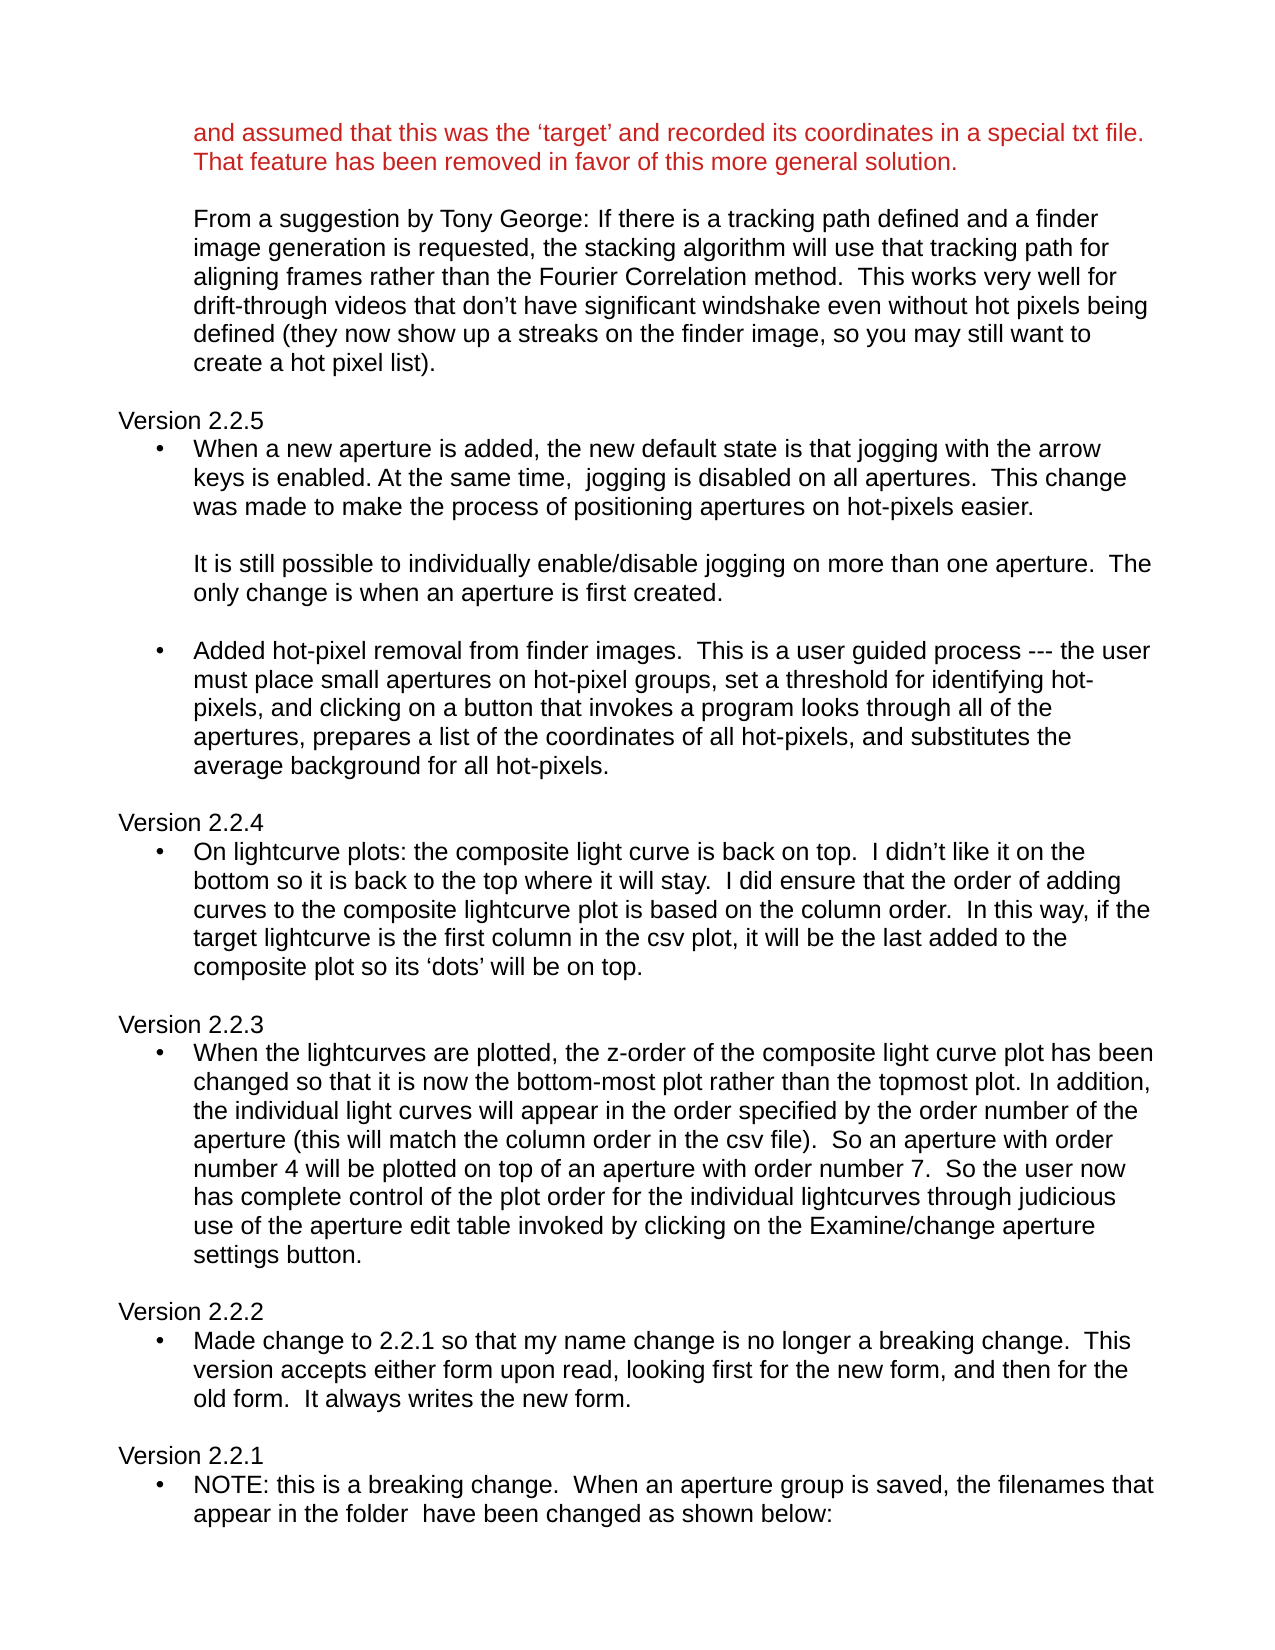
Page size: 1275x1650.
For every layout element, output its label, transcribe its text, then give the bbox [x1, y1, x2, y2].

list NOTE: this is a breaking change. When an aperture group is saved, the filenames that appear in the folder have been changed as shown below: [156, 1470, 1157, 1527]
text Version 2.2.3 [118, 1010, 1157, 1038]
text Version 2.2.1 [118, 1441, 1157, 1470]
list When the lightcurves are plotted, the z-order of the composite light curve plot has been changed so that it is now the bottom-most plot rather than the topmost plot. In addition, the individual light curves will appear in the order specified by the order number of the aperture (this will match the column order in the csv file). So an aperture with order number 4 will be plotted on top of an aperture with order number 7. So the user now has complete control of the plot order for the individual lightcurves through judicious use of the aperture edit table invoked by clicking on the Examine/change aperture settings button. [156, 1038, 1157, 1297]
list Made change to 2.2.1 so that my name change is no longer a breaking change. This version accepts either form upon read, looking first for the new form, and then for the old form. It always writes the new form. [156, 1326, 1157, 1441]
text Version 2.2.2 [118, 1297, 1157, 1326]
list and assumed that this was the ‘target’ and recorded its coordinates in a special txt file. That feature has been removed in favor of this more general solution. From a suggestion by Tony George: If there is a tracking path defined and a finder image generation is requested, the stacking algorithm will use that tracking path for aligning frames rather than the Fourier Correlation method. This works very well for drift-through videos that don’t have significant windshake even without hot pixels being defined (they now show up a streaks on the finder image, so you may still want to create a hot pixel list). [156, 118, 1157, 377]
list Added hot-pixel removal from finder images. This is a user guided process --- the user must place small apertures on hot-pixel groups, set a threshold for identifying hot-pixels, and clicking on a button that invokes a program looks through all of the apertures, prepares a list of the coordinates of all hot-pixels, and substitutes the average background for all hot-pixels. [156, 636, 1157, 808]
list On lightcurve plots: the composite light curve is back on top. I didn’t like it on the bottom so it is back to the top where it will stay. I did ensure that the order of adding curves to the composite lightcurve plot is based on the column order. In this way, if the target lightcurve is the first column in the csv plot, it will be the last added to the composite plot so its ‘dots’ will be on top. [156, 837, 1157, 1010]
list When a new aperture is added, the new default state is that jogging with the arrow keys is enabled. At the same time, jogging is disabled on all apertures. This change was made to make the process of positioning apertures on hot-pixels easier. It is still possible to individually enable/disable jogging on more than one aperture. The only change is when an aperture is first created. [156, 434, 1157, 636]
text Version 2.2.5 [118, 406, 1157, 434]
text Version 2.2.4 [118, 808, 1157, 837]
